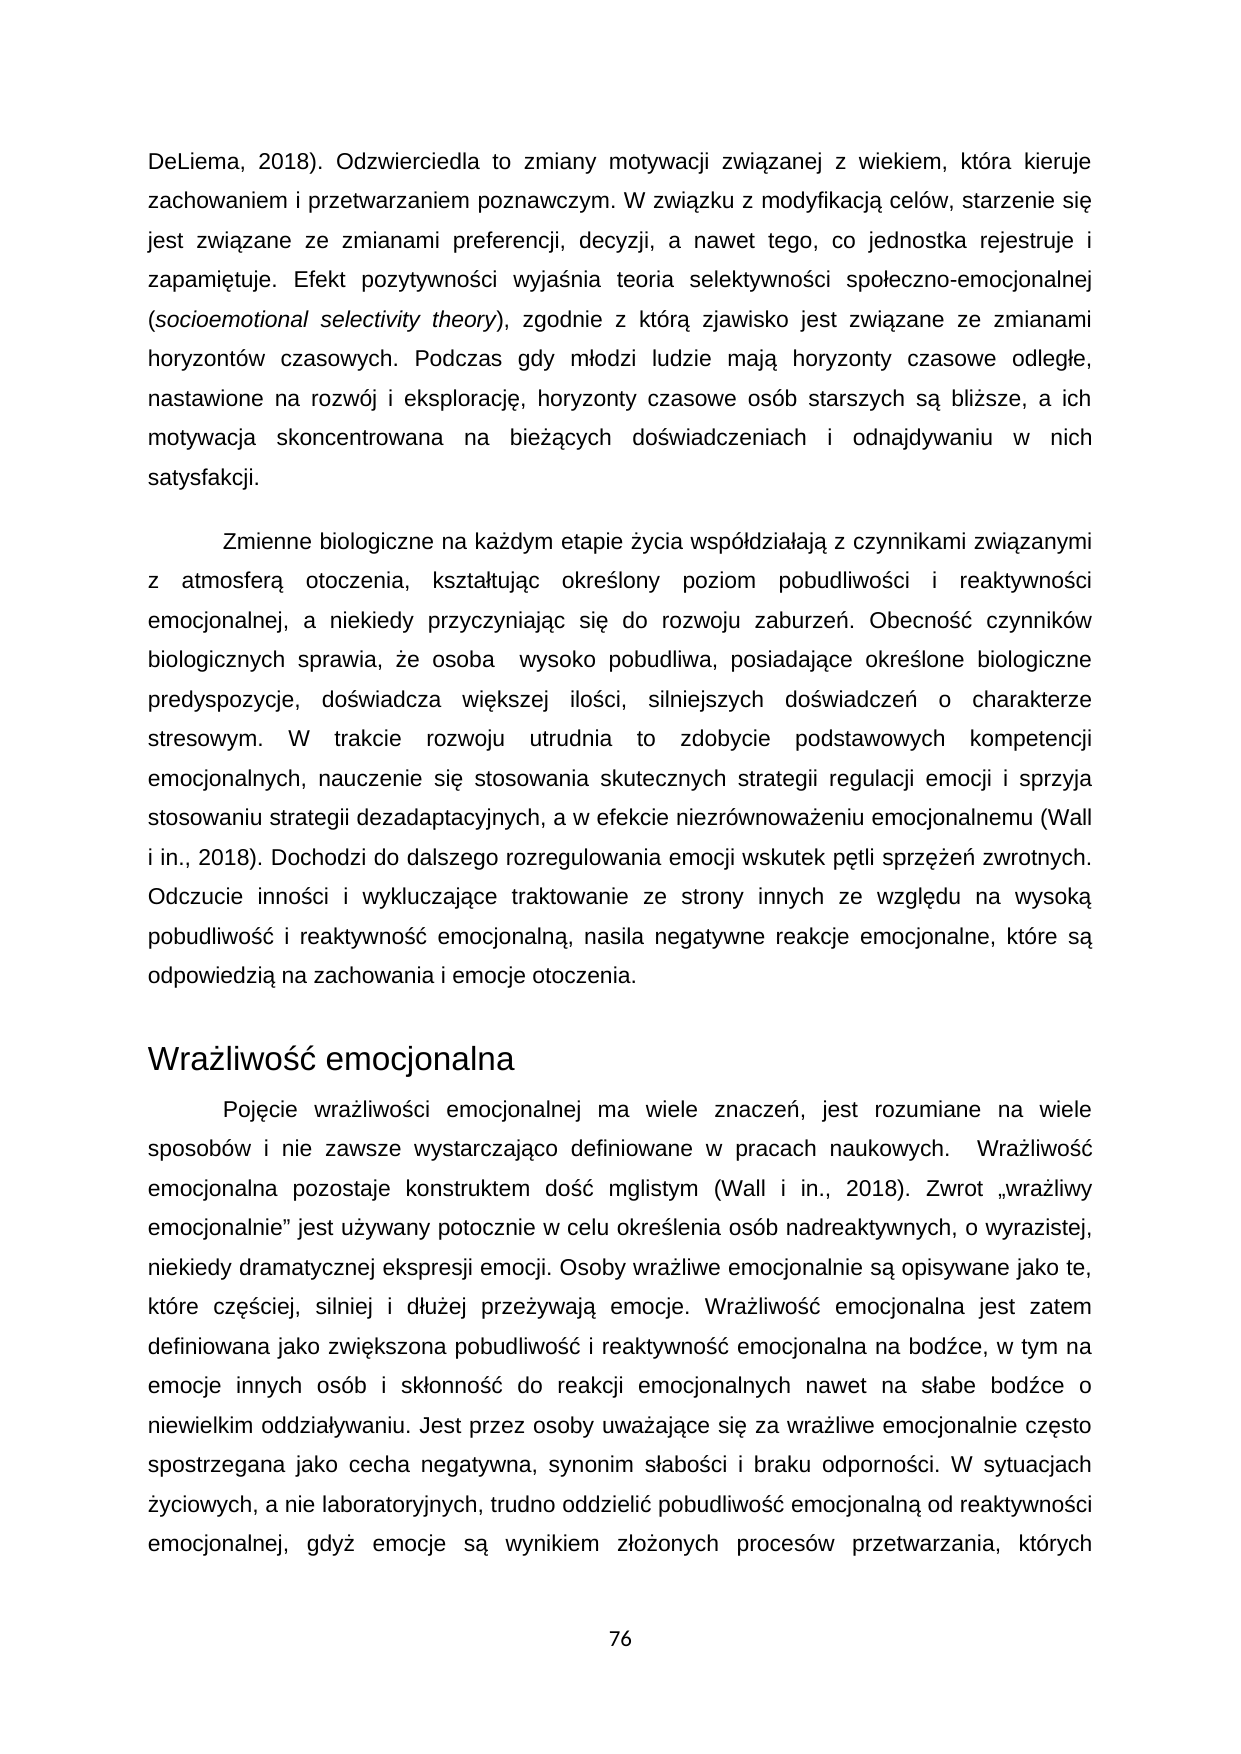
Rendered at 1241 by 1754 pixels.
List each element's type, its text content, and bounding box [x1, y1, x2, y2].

subtitle Wrażliwość emocjonalna [148, 1039, 1093, 1078]
text Zmienne biologiczne na każdym etapie życia współdziałają z czynnikami związanymi z atmosferą otoczenia, kształtując określony poziom pobudliwości i reaktywności emocjonalnej, a niekiedy przyczyniając się do rozwoju zaburzeń. Obecność czynników biologicznych sprawia, że osoba wysoko pobudliwa, posiadające określone biologiczne predyspozycje, doświadcza większej ilości, silniejszych doświadczeń o charakterze stresowym. W trakcie rozwoju utrudnia to zdobycie podstawowych kompetencji emocjonalnych, nauczenie się stosowania skutecznych strategii regulacji emocji i sprzyja stosowaniu strategii dezadaptacyjnych, a w efekcie niezrównoważeniu emocjonalnemu (Wall i in., 2018). Dochodzi do dalszego rozregulowania emocji wskutek pętli sprzężeń zwrotnych. Odczucie inności i wykluczające traktowanie ze strony innych ze względu na wysoką pobudliwość i reaktywność emocjonalną, nasila negatywne reakcje emocjonalne, które są odpowiedzią na zachowania i emocje otoczenia. [148, 528, 1093, 988]
text Pojęcie wrażliwości emocjonalnej ma wiele znaczeń, jest rozumiane na wiele sposobów i nie zawsze wystarczająco definiowane w pracach naukowych. Wrażliwość emocjonalna pozostaje konstruktem dość mglistym (Wall i in., 2018). Zwrot „wrażliwy emocjonalnie” jest używany potocznie w celu określenia osób nadreaktywnych, o wyrazistej, niekiedy dramatycznej ekspresji emocji. Osoby wrażliwe emocjonalnie są opisywane jako te, które częściej, silniej i dłużej przeżywają emocje. Wrażliwość emocjonalna jest zatem definiowana jako zwiększona pobudliwość i reaktywność emocjonalna na bodźce, w tym na emocje innych osób i skłonność do reakcji emocjonalnych nawet na słabe bodźce o niewielkim oddziaływaniu. Jest przez osoby uważające się za wrażliwe emocjonalnie często spostrzegana jako cecha negatywna, synonim słabości i braku odporności. W sytuacjach życiowych, a nie laboratoryjnych, trudno oddzielić pobudliwość emocjonalną od reaktywności emocjonalnej, gdyż emocje są wynikiem złożonych procesów przetwarzania, których [148, 1096, 1093, 1556]
text DeLiema, 2018). Odzwierciedla to zmiany motywacji związanej z wiekiem, która kieruje zachowaniem i przetwarzaniem poznawczym. W związku z modyfikacją celów, starzenie się jest związane ze zmianami preferencji, decyzji, a nawet tego, co jednostka rejestruje i zapamiętuje. Efekt pozytywności wyjaśnia teoria selektywności społeczno-emocjonalnej (socioemotional selectivity theory), zgodnie z którą zjawisko jest związane ze zmianami horyzontów czasowych. Podczas gdy młodzi ludzie mają horyzonty czasowe odległe, nastawione na rozwój i eksplorację, horyzonty czasowe osób starszych są bliższe, a ich motywacja skoncentrowana na bieżących doświadczeniach i odnajdywaniu w nich satysfakcji. [148, 148, 1093, 490]
